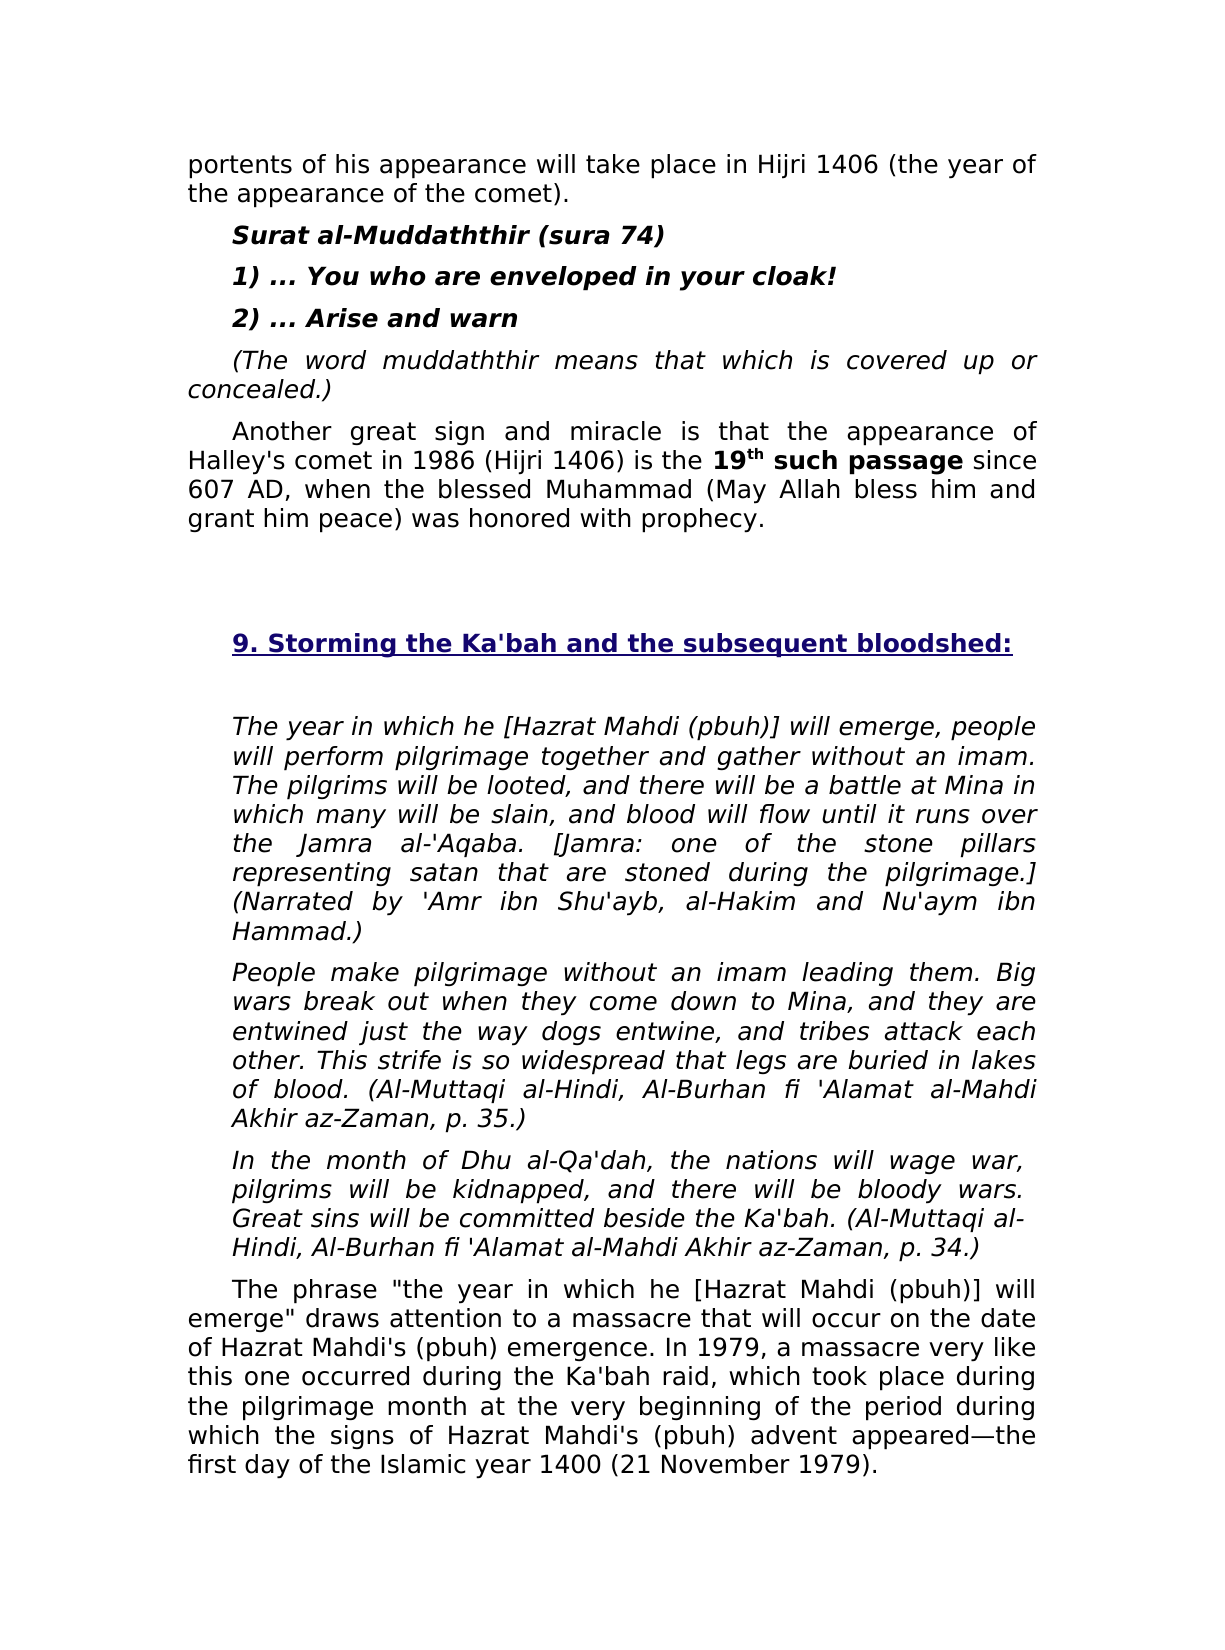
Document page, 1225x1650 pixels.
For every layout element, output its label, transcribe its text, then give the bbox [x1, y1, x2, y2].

text 2) ... Arise and warn [187, 304, 1037, 333]
text 9. Storming the Ka'bah and the subsequent bloodshed: [187, 629, 1037, 658]
text People make pilgrimage without an imam leading them. Big wars break out when they come down to Mina, and they are entwined just the way dogs entwine, and tribes attack each other. This strife is so widespread that legs are buried in lakes of blood. (Al-Muttaqi al-Hindi, Al-Burhan fi 'Alamat al-Mahdi Akhir az-Zaman, p. 35.) [232, 958, 1037, 1133]
text portents of his appearance will take place in Hijri 1406 (the year of the appearance of the comet). [187, 150, 1037, 208]
text The year in which he [Hazrat Mahdi (pbuh)] will emerge, people will perform pilgrimage together and gather without an imam. The pilgrims will be looted, and there will be a battle at Mina in which many will be slain, and blood will flow until it runs over the Jamra al-'Aqaba. [Jamra: one of the stone pillars representing satan that are stoned during the pilgrimage.] (Narrated by 'Amr ibn Shu'ayb, al-Hakim and Nu'aym ibn Hammad.) [232, 712, 1037, 946]
text (The word muddaththir means that which is covered up or concealed.) [187, 346, 1037, 404]
text Another great sign and miracle is that the appearance of Halley's comet in 1986 (Hijri 1406) is the 19th such passage since 607 AD, when the blessed Muhammad (May Allah bless him and grant him peace) was honored with prophecy. [187, 417, 1037, 533]
text Surat al-Muddaththir (sura 74) [187, 221, 1037, 250]
text The phrase "the year in which he [Hazrat Mahdi (pbuh)] will emerge" draws attention to a massacre that will occur on the date of Hazrat Mahdi's (pbuh) emergence. In 1979, a massacre very like this one occurred during the Ka'bah raid, which took place during the pilgrimage month at the very beginning of the period during which the signs of Hazrat Mahdi's (pbuh) advent appeared—the first day of the Islamic year 1400 (21 November 1979). [187, 1275, 1037, 1479]
text 1) ... You who are enveloped in your cloak! [187, 262, 1037, 292]
text In the month of Dhu al-Qa'dah, the nations will wage war, pilgrims will be kidnapped, and there will be bloody wars. Great sins will be committed beside the Ka'bah. (Al-Muttaqi al-Hindi, Al-Burhan fi 'Alamat al-Mahdi Akhir az-Zaman, p. 34.) [232, 1146, 1026, 1262]
